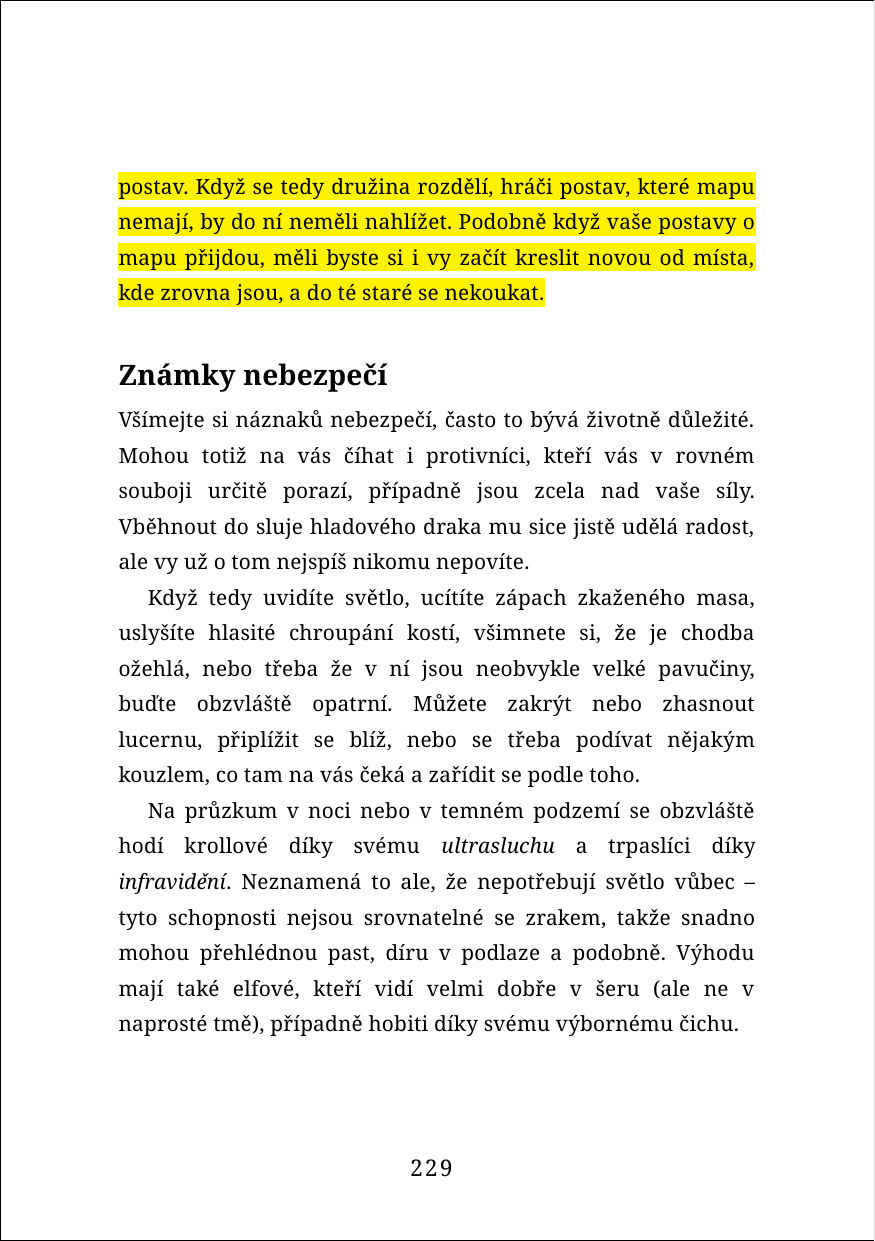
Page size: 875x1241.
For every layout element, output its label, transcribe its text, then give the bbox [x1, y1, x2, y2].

text Všímejte si náznaků nebezpečí, často to bývá životně důležité. Mohou totiž na vás číhat i protivníci, kteří vás v rovném souboji určitě porazí, případně jsou zcela nad vaše síly. Vběhnout do sluje hladového draka mu sice jistě udělá radost, ale vy už o tom nejspíš nikomu nepovíte. Když tedy uvidíte světlo, ucítíte zápach zkaženého masa, uslyšíte hlasité chroupání kostí, všimnete si, že je chodba ožehlá, nebo třeba že v ní jsou neobvykle velké pavučiny, buďte obzvláště opatrní. Můžete zakrýt nebo zhasnout lucernu, připlížit se blíž, nebo se třeba podívat nějakým kouzlem, co tam na vás čeká a zařídit se podle toho. Na průzkum v noci nebo v temném podzemí se obzvláště hodí krollové díky svému ultrasluchu a trpaslíci díky infravidění. Neznamená to ale, že nepotřebují světlo vůbec – tyto schopnosti nejsou srovnatelné se zrakem, takže snadno mohou přehlédnou past, díru v podlaze a podobně. Výhodu mají také elfové, kteří vidí velmi dobře v šeru (ale ne v naprosté tmě), případně hobiti díky svému výbornému čichu. [118, 405, 756, 1038]
subtitle Známky nebezpečí [118, 355, 756, 393]
text postav. Když se tedy družina rozdělí, hráči postav, které mapu nemají, by do ní neměli nahlížet. Podobně když vaše postavy o mapu přijdou, měli byste si i vy začít kreslit novou od místa, kde zrovna jsou, a do té staré se nekoukat. [118, 172, 756, 307]
